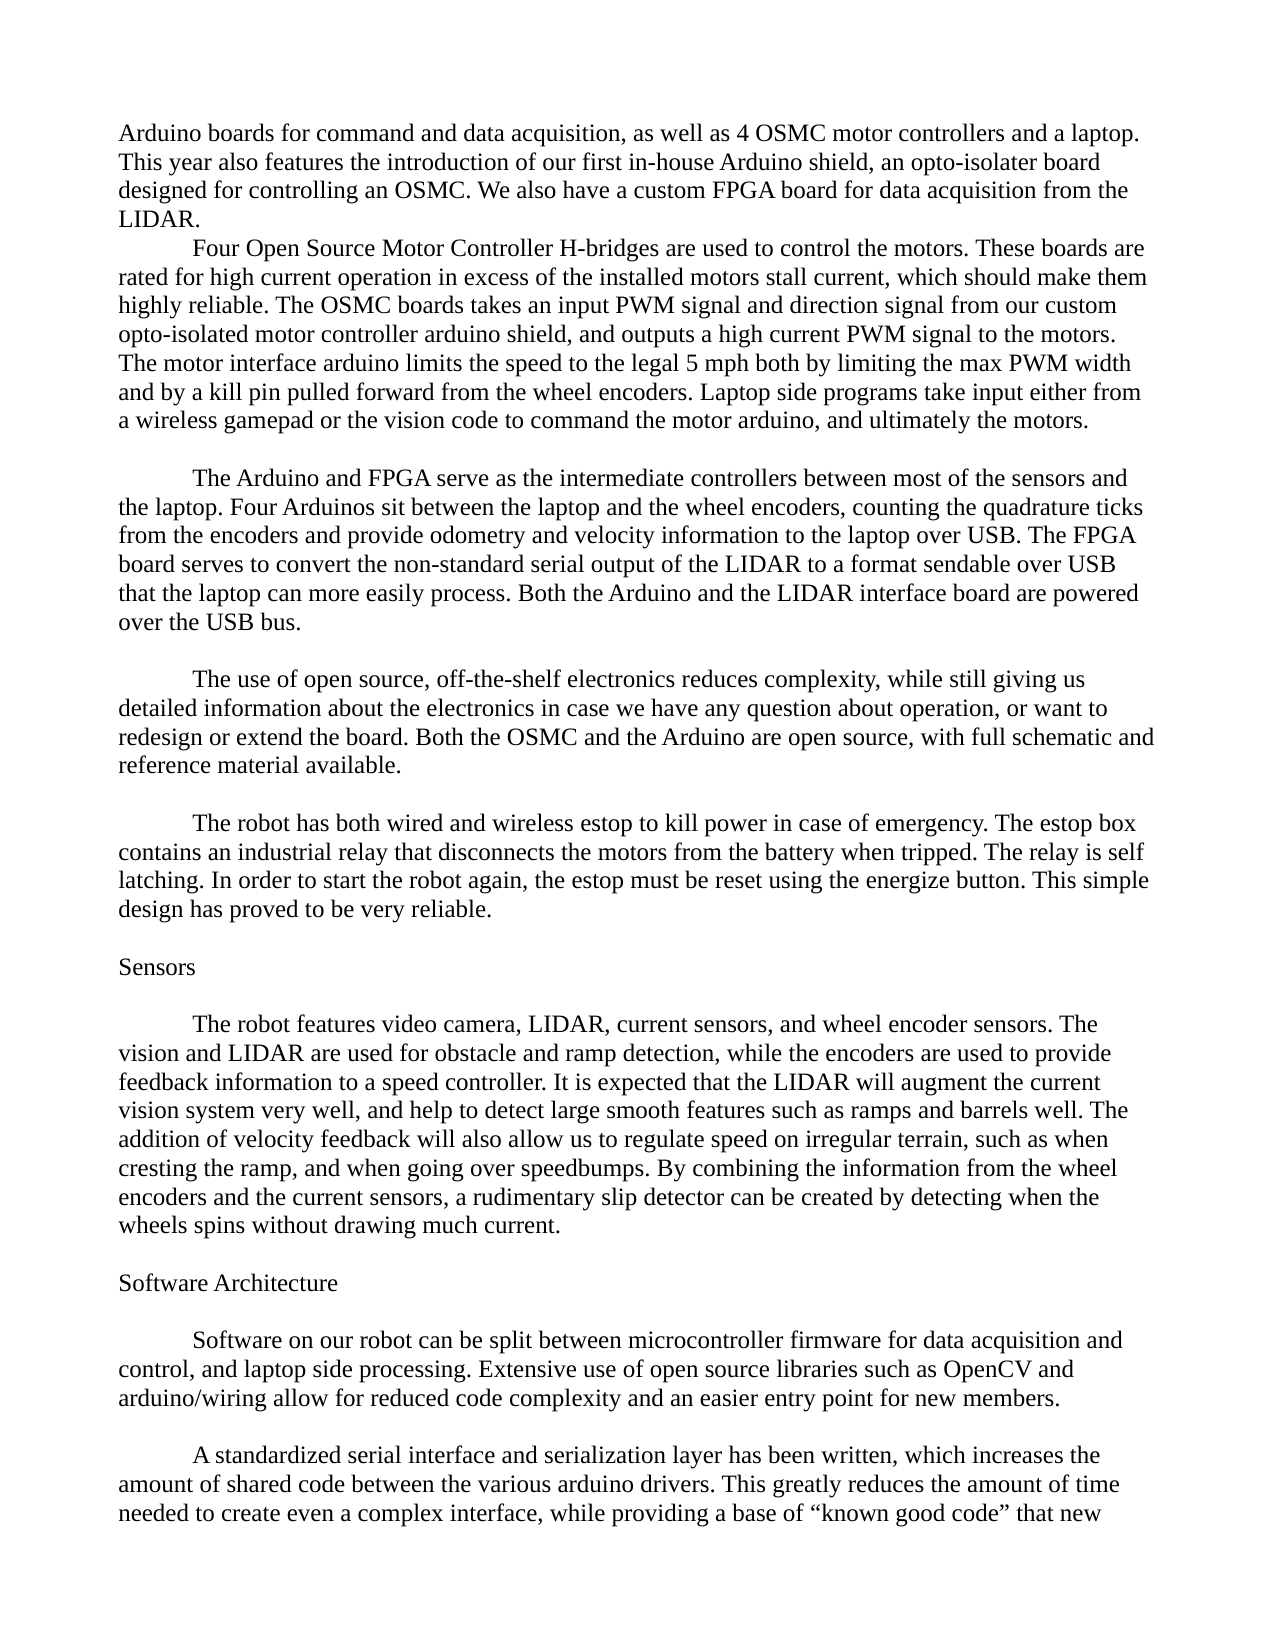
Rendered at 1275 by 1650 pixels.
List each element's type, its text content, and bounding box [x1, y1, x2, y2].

text The use of open source, off-the-shelf electronics reduces complexity, while still giving us detailed information about the electronics in case we have any question about operation, or want to redesign or extend the board. Both the OSMC and the Arduino are open source, with full schematic and reference material available. [118, 664, 1157, 779]
text Sensors [118, 952, 1157, 981]
text Arduino boards for command and data acquisition, as well as 4 OSMC motor controllers and a laptop. This year also features the introduction of our first in-house Arduino shield, an opto-isolater board designed for controlling an OSMC. We also have a custom FPGA board for data acquisition from the LIDAR. [118, 118, 1157, 233]
text A standardized serial interface and serialization layer has been written, which increases the amount of shared code between the various arduino drivers. This greatly reduces the amount of time needed to create even a complex interface, while providing a base of “known good code” that new [118, 1441, 1157, 1527]
text Software on our robot can be split between microcontroller firmware for data acquisition and control, and laptop side processing. Extensive use of open source libraries such as OpenCV and arduino/wiring allow for reduced code complexity and an easier entry point for new members. [118, 1326, 1157, 1412]
text Four Open Source Motor Controller H-bridges are used to control the motors. These boards are rated for high current operation in excess of the installed motors stall current, which should make them highly reliable. The OSMC boards takes an input PWM signal and direction signal from our custom opto-isolated motor controller arduino shield, and outputs a high current PWM signal to the motors. The motor interface arduino limits the speed to the legal 5 mph both by limiting the max PWM width and by a kill pin pulled forward from the wheel encoders. Laptop side programs take input either from a wireless gamepad or the vision code to command the motor arduino, and ultimately the motors. [118, 233, 1157, 434]
text The robot features video camera, LIDAR, current sensors, and wheel encoder sensors. The vision and LIDAR are used for obstacle and ramp detection, while the encoders are used to provide feedback information to a speed controller. It is expected that the LIDAR will augment the current vision system very well, and help to detect large smooth features such as ramps and barrels well. The addition of velocity feedback will also allow us to regulate speed on irregular terrain, such as when cresting the ramp, and when going over speedbumps. By combining the information from the wheel encoders and the current sensors, a rudimentary slip detector can be created by detecting when the wheels spins without drawing much current. [118, 1009, 1157, 1239]
text The Arduino and FPGA serve as the intermediate controllers between most of the sensors and the laptop. Four Arduinos sit between the laptop and the wheel encoders, counting the quadrature ticks from the encoders and provide odometry and velocity information to the laptop over USB. The FPGA board serves to convert the non-standard serial output of the LIDAR to a format sendable over USB that the laptop can more easily process. Both the Arduino and the LIDAR interface board are powered over the USB bus. [118, 463, 1157, 636]
text Software Architecture [118, 1268, 1157, 1297]
text The robot has both wired and wireless estop to kill power in case of emergency. The estop box contains an industrial relay that disconnects the motors from the battery when tripped. The relay is self latching. In order to start the robot again, the estop must be reset using the energize button. This simple design has proved to be very reliable. [118, 808, 1157, 923]
